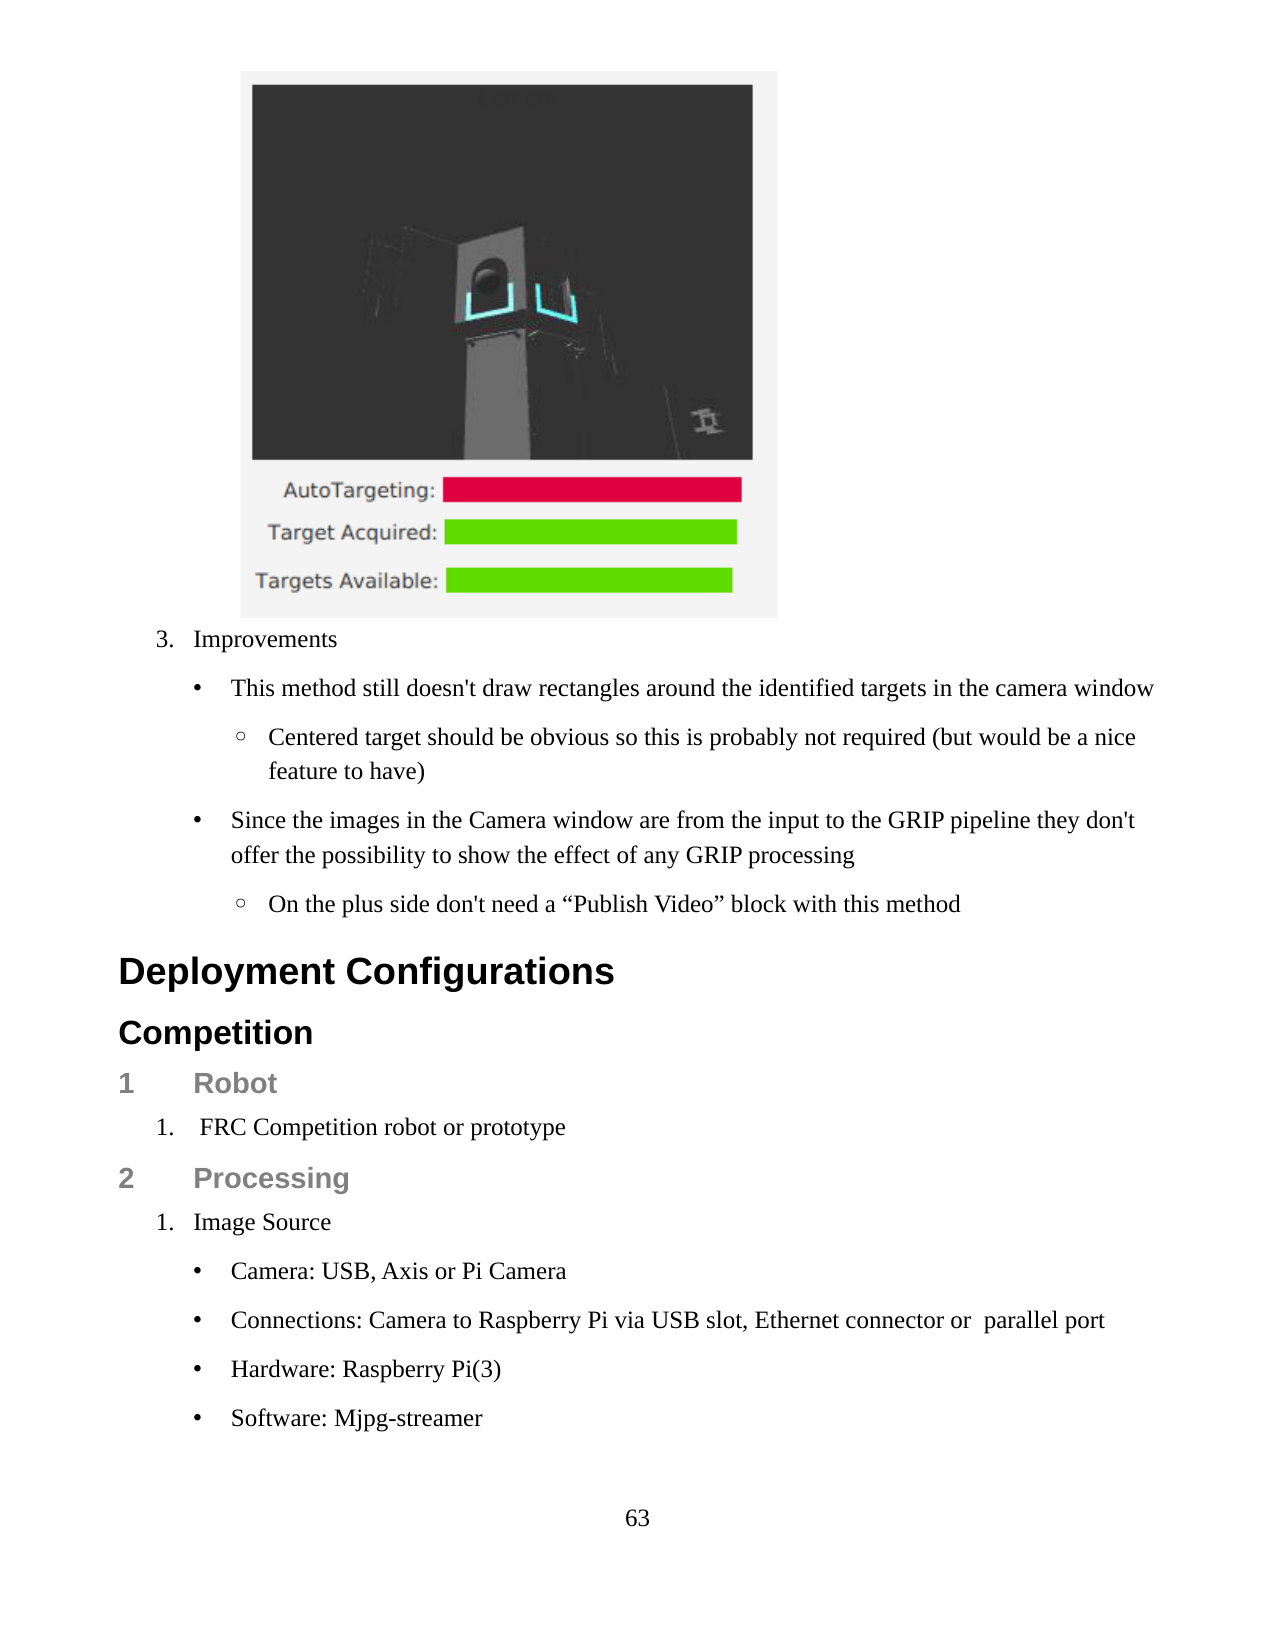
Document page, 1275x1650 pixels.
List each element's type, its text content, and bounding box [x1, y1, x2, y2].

list Centered target should be obvious so this is probably not required (but would be a nice feature to have) [231, 722, 1157, 785]
list FRC Competition robot or prototype [156, 1112, 1157, 1141]
subtitle Processing [118, 1161, 1157, 1195]
list Improvements [156, 618, 1157, 652]
subtitle Robot [118, 1066, 1157, 1100]
list Hardware: Raspberry Pi(3) [193, 1354, 1157, 1383]
list Image Source [156, 1207, 1157, 1236]
list On the plus side don't need a “Publish Video” block with this method [231, 889, 1157, 918]
list Since the images in the Camera window are from the input to the GRIP pipeline they don't offer the possibility to show the effect of any GRIP processing [193, 805, 1157, 869]
subtitle Competition [118, 1013, 1157, 1052]
list Software: Mjpg-streamer [193, 1403, 1157, 1432]
list Camera: USB, Axis or Pi Camera [193, 1256, 1157, 1285]
list Connections: Camera to Raspberry Pi via USB slot, Ethernet connector or parallel port [193, 1305, 1157, 1334]
subtitle Deployment Configurations [118, 948, 1157, 992]
list This method still doesn't draw rectangles around the identified targets in the camera window [193, 673, 1157, 702]
picture [240, 71, 778, 618]
